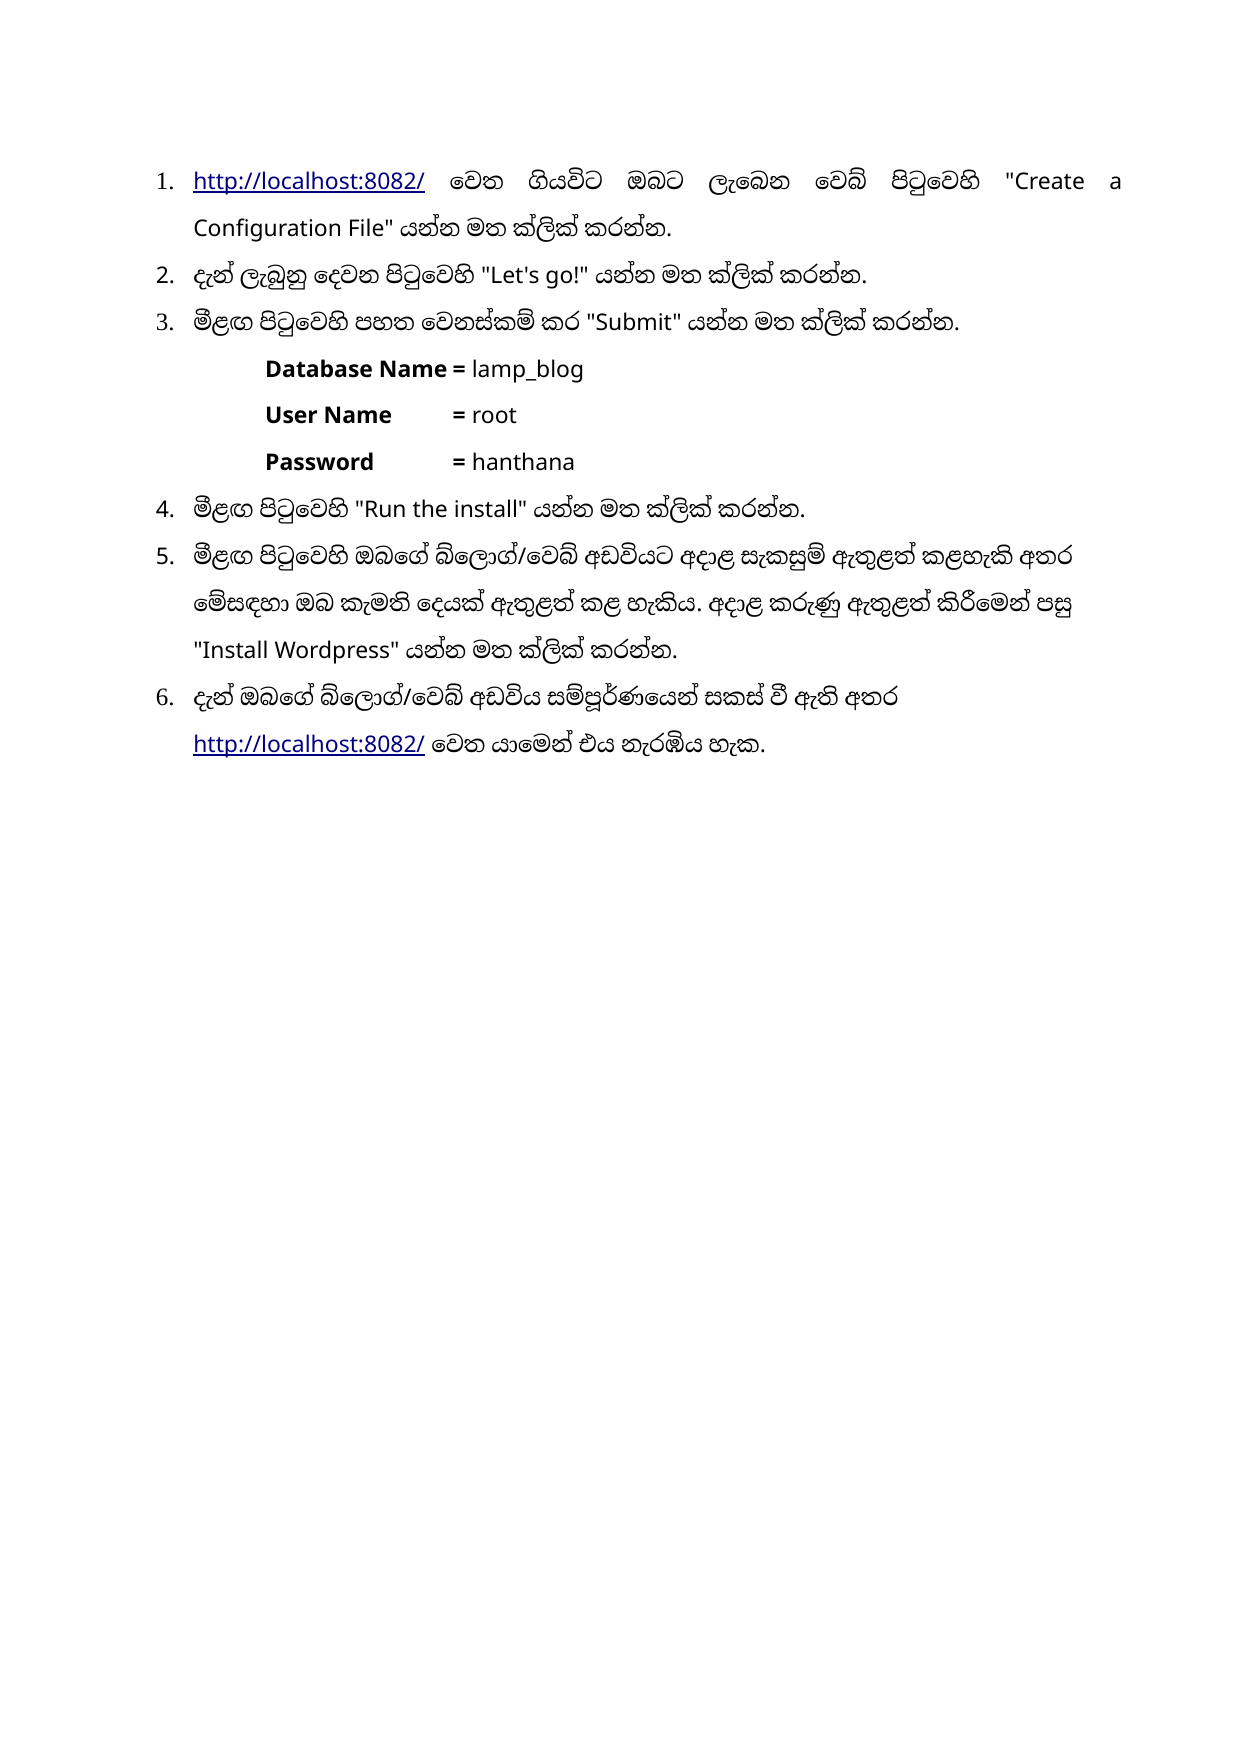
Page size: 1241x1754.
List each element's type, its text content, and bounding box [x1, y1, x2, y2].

list දැන් ඔබගේ බ්ලොග්/වෙබ් අඩවිය සම්පූර්ණයෙන් සකස් වී ඇති අතර http://localhost:8082/ වෙත යාමෙන් එය නැරඹිය හැක. [156, 681, 1122, 759]
list දැන් ලැබුනු දෙවන පිටුවෙහි "Let's go!" යන්න මත ක්ලික් කරන්න. [156, 259, 1122, 290]
list මීළඟ පිටුවෙහි "Run the install" යන්න මත ක්ලික් කරන්න. [156, 493, 1122, 524]
list මීළඟ පිටුවෙහි පහත වෙනස්කම් කර "Submit" යන්න මත ක්ලික් කරන්න. Database Name = lamp_blog User Name = root Password = hanthana [156, 306, 1122, 477]
list මීළඟ පිටුවෙහි ඔබගේ බ්ලොග්/වෙබ් අඩවියට අදාළ සැකසුම් ඇතුළත් කළහැකි අතර මේසඳහා ඔබ කැමති දෙයක් ඇතුළත් කළ හැකිය. අදාළ කරුණු ඇතුළත් කිරීමෙන් පසු "Install Wordpress" යන්න මත ක්ලික් කරන්න. [156, 540, 1122, 665]
list http://localhost:8082/ වෙත ගියවිට ඔබට ලැබෙන වෙබ් පිටුවෙහි "Create a Configuration File" යන්න මත ක්ලික් කරන්න. [156, 165, 1122, 243]
